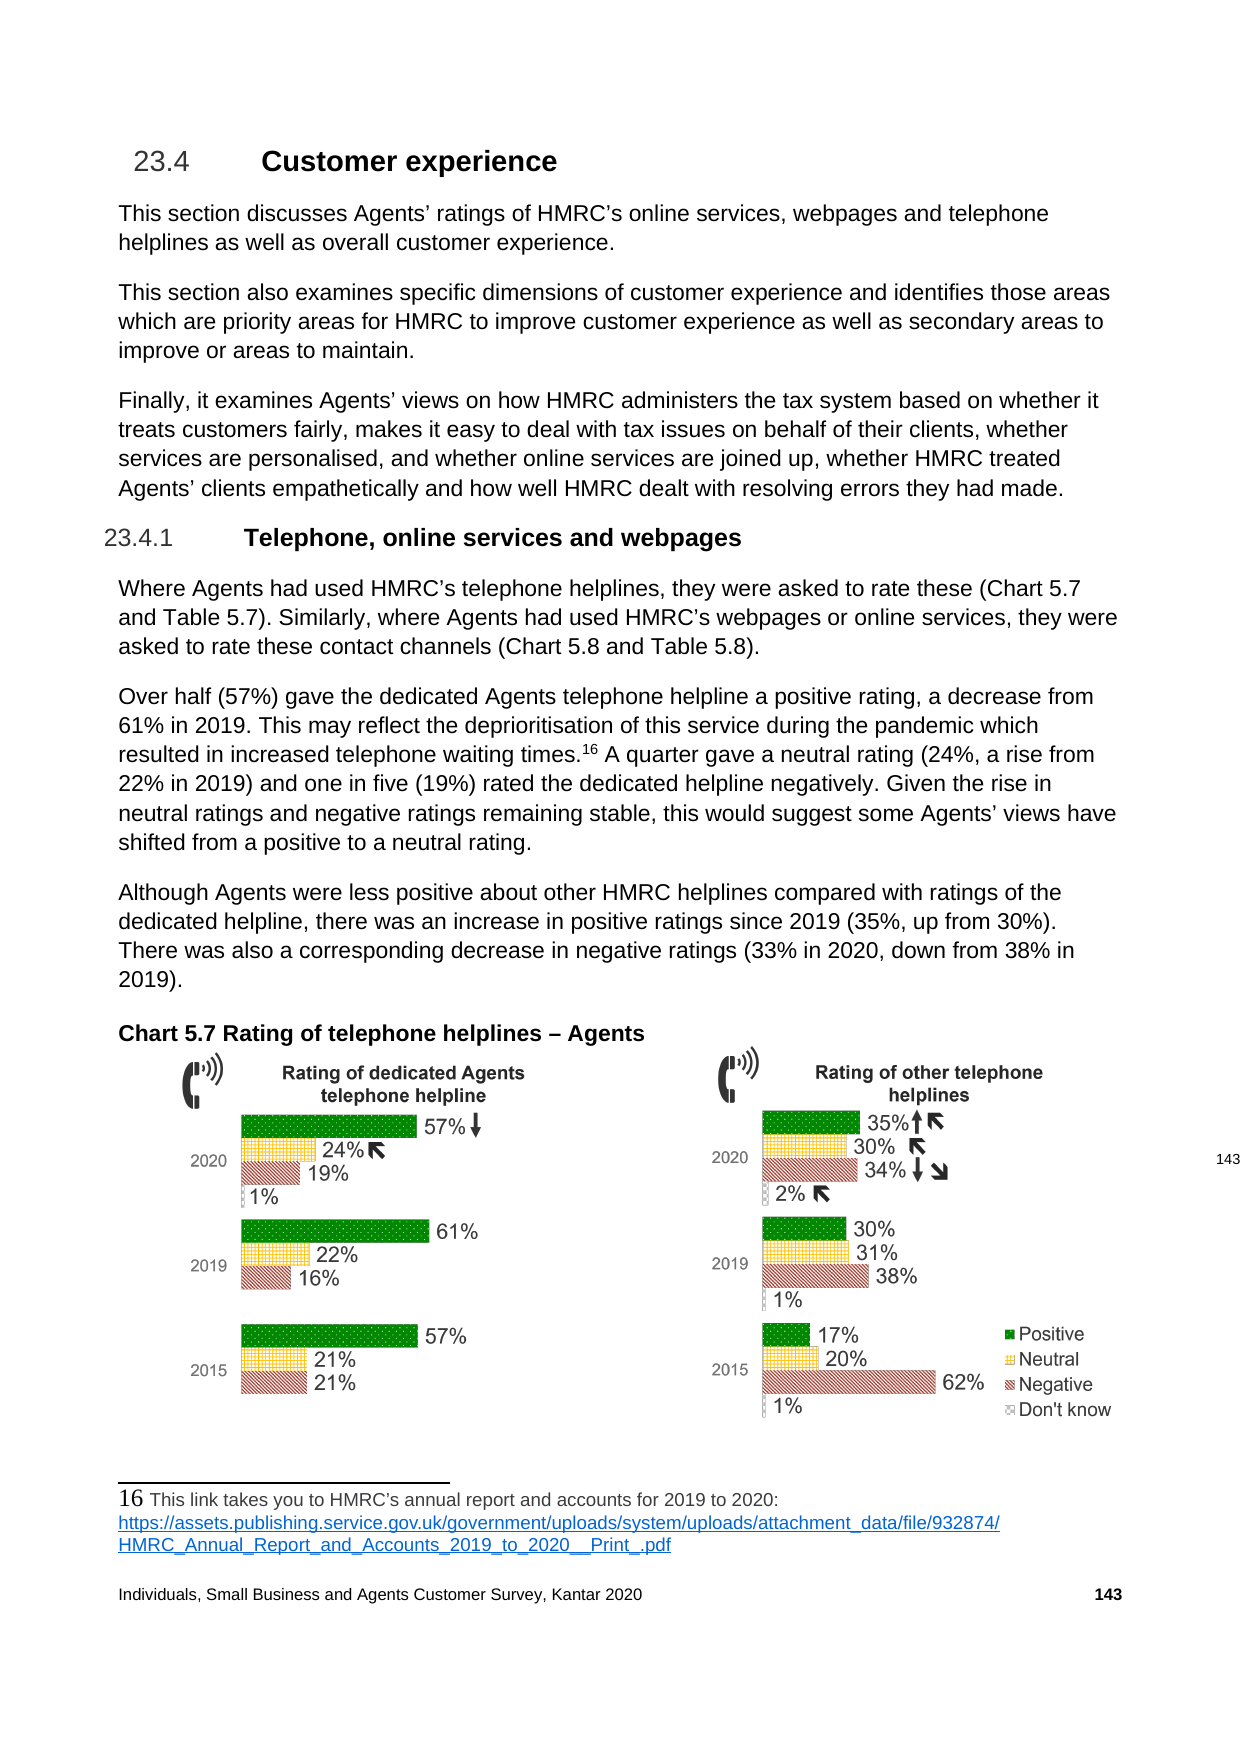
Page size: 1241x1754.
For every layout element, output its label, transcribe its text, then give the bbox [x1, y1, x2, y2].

text Over half (57%) gave the dedicated Agents telephone helpline a positive rating, a decrease from 61% in 2019. This may reflect the deprioritisation of this service during the pandemic which resulted in increased telephone waiting times. A quarter gave a neutral rating (24%, a rise from 22% in 2019) and one in five (19%) rated the dedicated helpline negatively. Given the rise in neutral ratings and negative ratings remaining stable, this would suggest some Agents’ views have shifted from a positive to a neutral rating. [118, 681, 1122, 856]
text This section discusses Agents’ ratings of HMRC’s online services, webpages and telephone helplines as well as overall customer experience. [118, 198, 1122, 256]
text Finally, it examines Agents’ views on how HMRC administers the tax system based on whether it treats customers fairly, makes it easy to deal with tax issues on behalf of their clients, whether services are personalised, and whether online services are joined up, whether HMRC treated Agents’ clients empathetically and how well HMRC dealt with resolving errors they had made. [118, 385, 1122, 502]
text Although Agents were less positive about other HMRC helplines compared with ratings of the dedicated helpline, there was an increase in positive ratings since 2019 (35%, up from 30%). There was also a corresponding decrease in negative ratings (33% in 2020, down from 38% in 2019). [118, 877, 1122, 993]
subtitle Customer experience [133, 148, 1122, 177]
text This section also examines specific dimensions of customer experience and identifies those areas which are priority areas for HMRC to improve customer experience as well as secondary areas to improve or areas to maintain. [118, 277, 1122, 364]
subtitle Telephone, online services and webpages [103, 523, 1122, 552]
text This link takes you to HMRC’s annual report and accounts for 2019 to 2020: https://assets.publishing.service.gov.uk/government/uploads/system/uploads/attachment_data/file/932874/HMRC_Annual_Report_and_Accounts_2019_to_2020__Print_.pdf [118, 1483, 1122, 1555]
text Where Agents had used HMRC’s telephone helplines, they were asked to rate these (Chart 5.7 and Table 5.7). Similarly, where Agents had used HMRC’s webpages or online services, they were asked to rate these contact channels (Chart 5.8 and Table 5.8). [118, 573, 1122, 660]
text Chart 5.7 Rating of telephone helplines – Agents [118, 1020, 1122, 1423]
